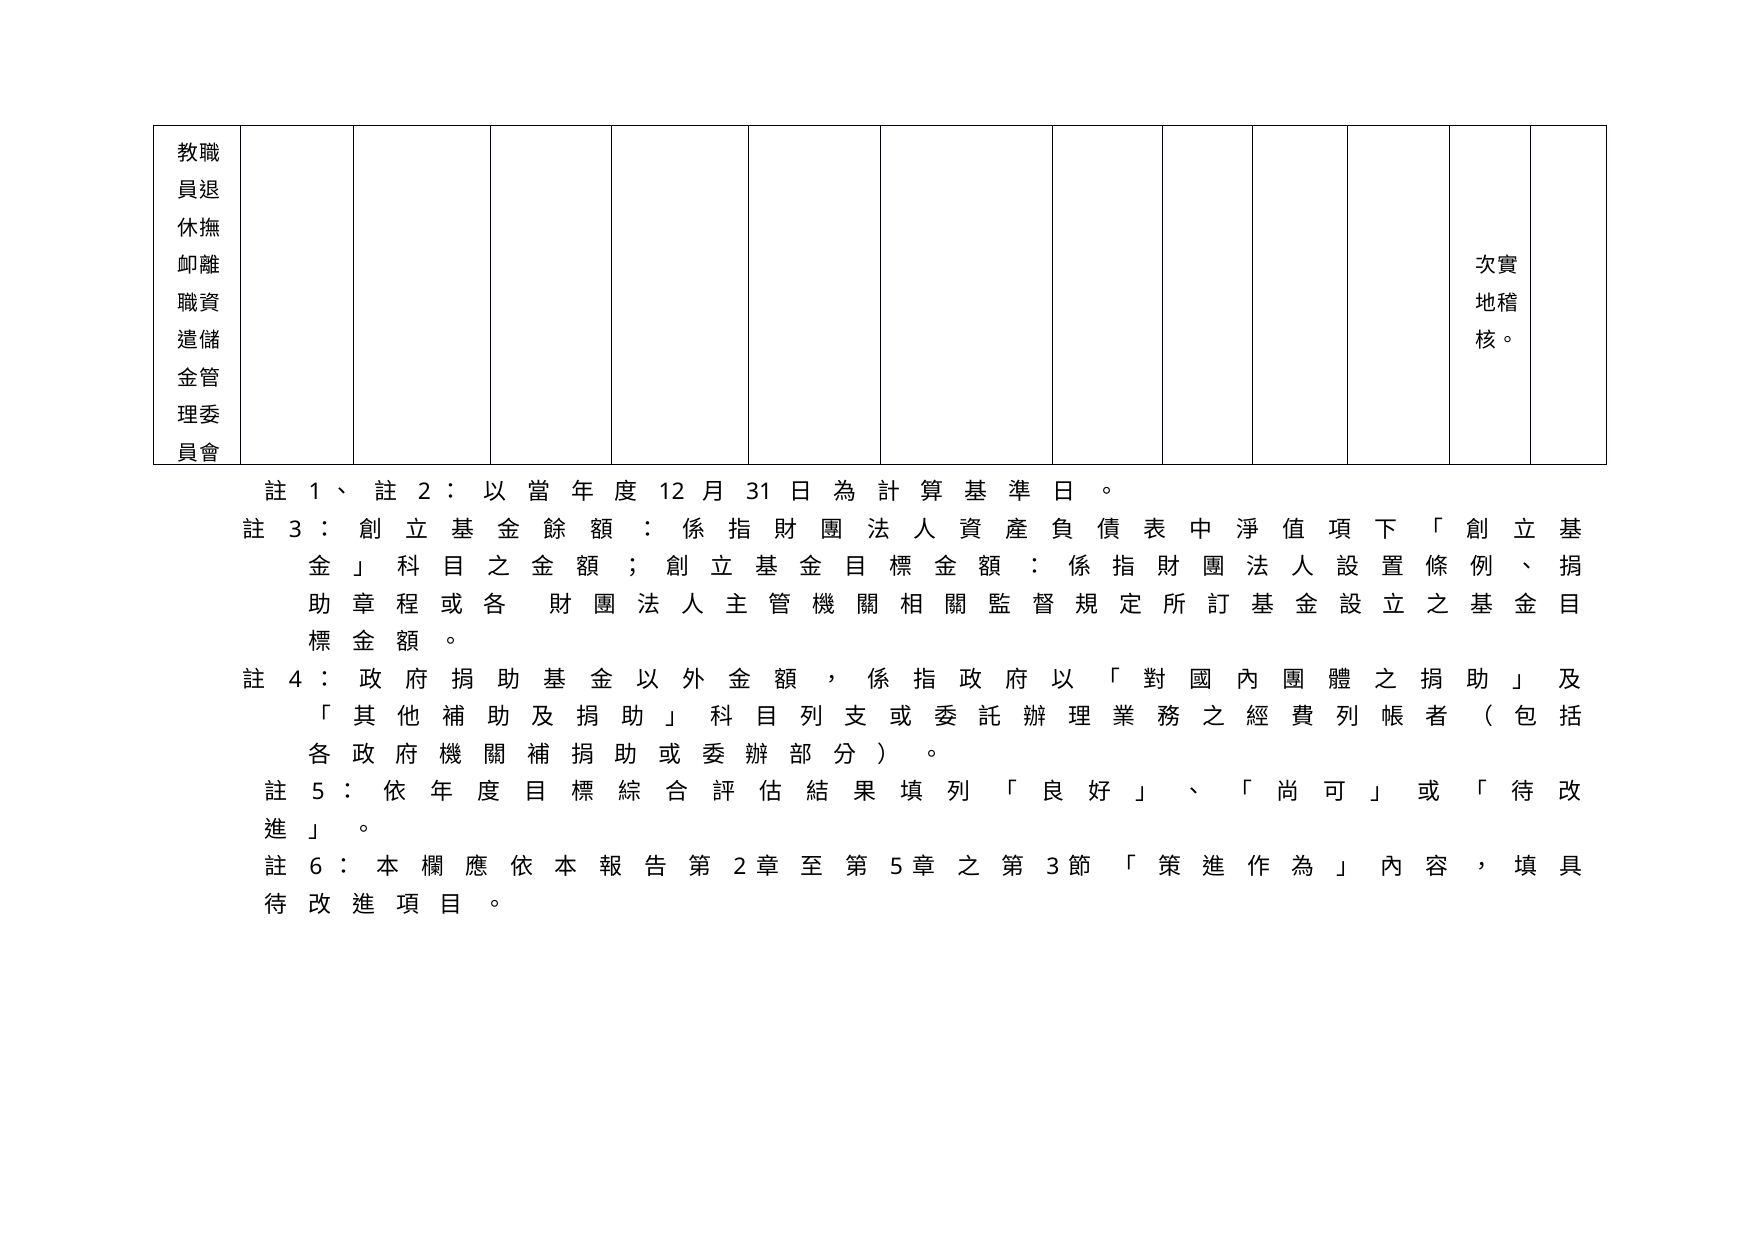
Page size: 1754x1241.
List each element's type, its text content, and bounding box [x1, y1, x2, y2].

table_cell 教職員退休撫卹離職資遣儲金管理委員會 [154, 126, 240, 463]
table_cell [241, 126, 353, 463]
table_cell [354, 126, 490, 463]
table_cell [1348, 126, 1449, 463]
table_cell [1053, 126, 1162, 463]
table_cell [1531, 126, 1606, 463]
table_cell [881, 126, 1052, 463]
table_cell [1163, 126, 1252, 463]
table_cell 次實地稽核。 [1450, 126, 1530, 463]
table_cell 註1、註2：以當年度12月31日為計算基準日。 註3：創立基金餘額：係指財團法人資產負債表中淨值項下「創立基金」科目之金額；創立基金目標金額：係指財團法人設置條例、捐助章程或各 財團法人主管機關相關監督規定所訂基金設立之基金目標金額。 註4：政府捐助基金以外金額，係指政府以「對國內團體之捐助」及「其他補助及捐助」科目列支或委託辦理業務之經費列帳者（包括各政府機關補捐助或委辦部分）。 註5：依年度目標綜合評估結果填列「良好」、「尚可」或「待改進」。 註6：本欄應依本報告第2章至第5章之第3節「策進作為」內容，填具待改進項目。 [241, 465, 1606, 914]
table_cell [1253, 126, 1347, 463]
table_cell [491, 126, 611, 463]
table_cell [612, 126, 748, 463]
table_cell [749, 126, 880, 463]
table_cell [154, 465, 241, 914]
